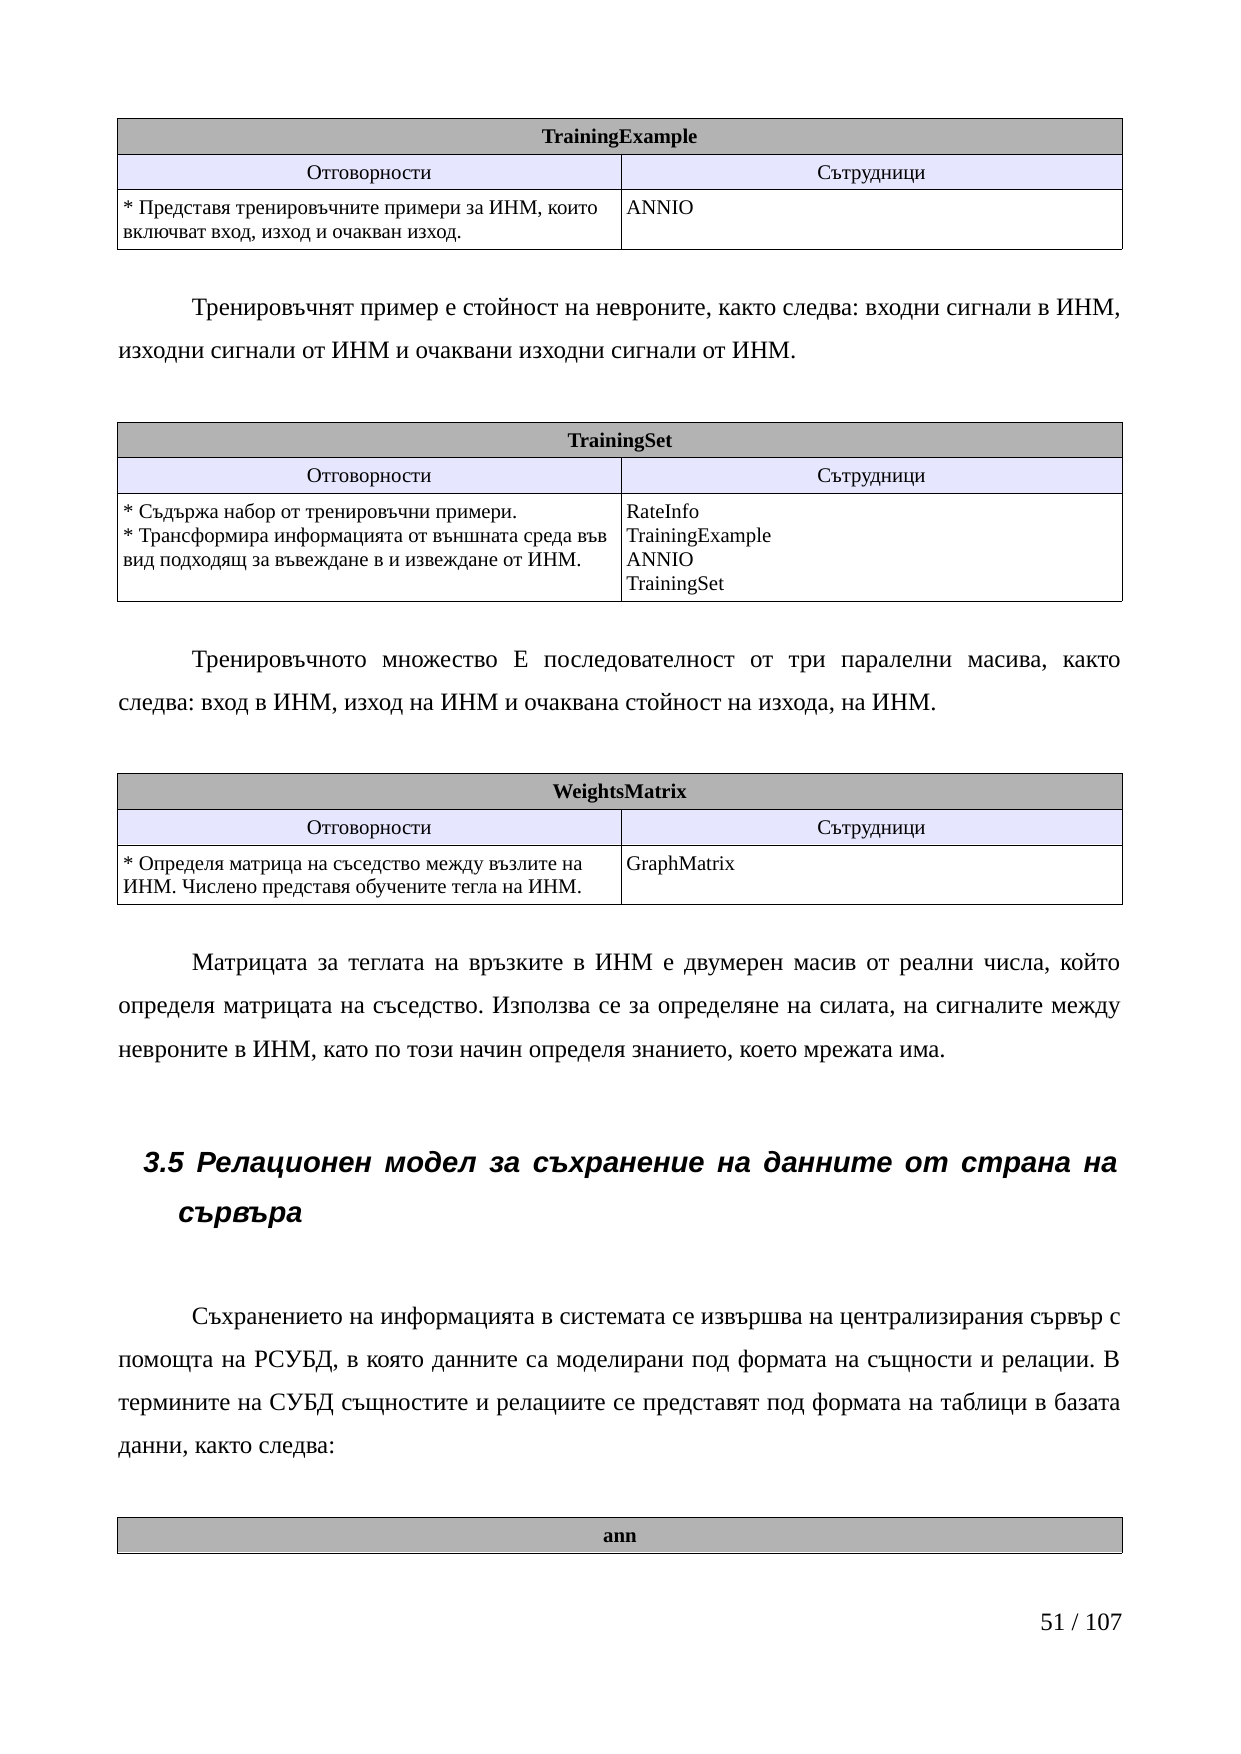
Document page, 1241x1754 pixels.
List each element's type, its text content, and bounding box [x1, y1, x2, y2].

table_cell * Съдържа набор от тренировъчни примери. * Трансформира информацията от външната среда във вид подходящ за въвеждане в и извеждане от ИНМ. [118, 494, 621, 601]
table_cell ANNIO [622, 190, 1122, 249]
text Тренировъчнят пример е стойност на невроните, както следва: входни сигнали в ИНМ, изходни сигнали от ИНМ и очаквани изходни сигнали от ИНМ. [118, 292, 1122, 364]
table_header TrainingExample [118, 119, 1122, 154]
table_cell Сътрудници [622, 155, 1122, 189]
table_cell Отговорности [118, 810, 621, 844]
table_cell Сътрудници [622, 458, 1122, 493]
table_cell Сътрудници [622, 810, 1122, 844]
table_header ann [118, 1518, 1122, 1552]
text Тренировъчното множество Е последователност от три паралелни масива, както следва: вход в ИНМ, изход на ИНМ и очаквана стойност на изхода, на ИНМ. [118, 644, 1122, 716]
table_cell * Определя матрица на съседство между възлите на ИНМ. Числено представя обучените тегла на ИНМ. [118, 846, 621, 904]
table_cell RateInfo TrainingExample ANNIO TrainingSet [622, 494, 1122, 601]
table_header WeightsMatrix [118, 774, 1122, 809]
text Съхранението на информацията в системата се извършва на централизирания сървър с помощта на РСУБД, в която данните са моделирани под формата на същности и релации. В термините на СУБД същностите и релациите се представят под формата на таблици в базата данни, както следва: [118, 1301, 1122, 1459]
subtitle 3.5 Релационен модел за съхранение на данните от страна на сървъра [118, 1145, 1122, 1229]
text Матрицата за теглата на връзките в ИНМ е двумерен масив от реални числа, който определя матрицата на съседство. Използва се за определяне на силата, на сигналите между невроните в ИНМ, като по този начин определя знанието, което мрежата има. [118, 947, 1122, 1062]
table_cell * Представя тренировъчните примери за ИНМ, които включват вход, изход и очакван изход. [118, 190, 621, 249]
table_header TrainingSet [118, 423, 1122, 457]
table_cell Отговорности [118, 155, 621, 189]
table_cell GraphMatrix [622, 846, 1122, 904]
table_cell Отговорности [118, 458, 621, 493]
